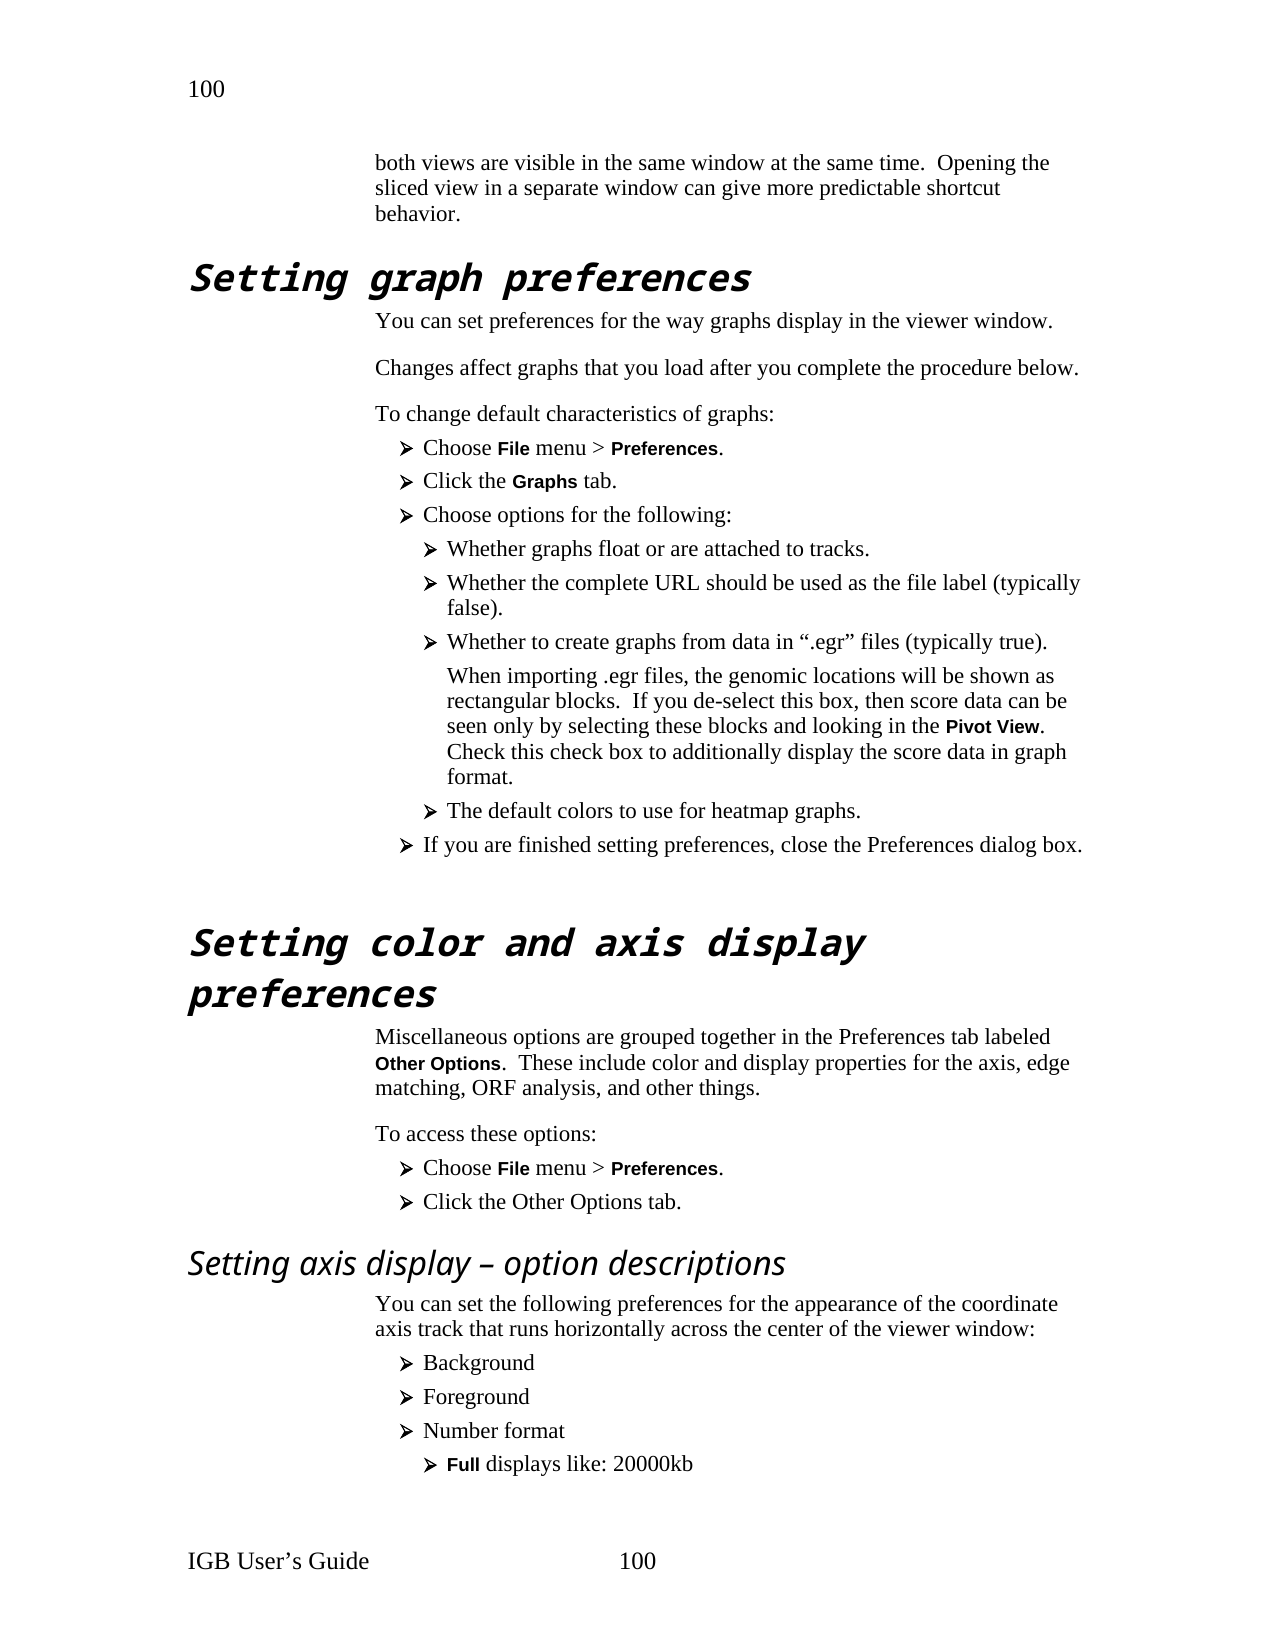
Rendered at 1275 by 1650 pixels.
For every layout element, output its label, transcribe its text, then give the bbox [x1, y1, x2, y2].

text You can set the following preferences for the appearance of the coordinate axis track that runs horizontally across the center of the viewer window: [375, 1291, 1087, 1342]
text To change default characteristics of graphs: [375, 401, 1087, 426]
text Changes affect graphs that you load after you complete the procedure below. [375, 355, 1087, 380]
list Whether the complete URL should be used as the file label (typically false). [423, 570, 1087, 621]
list Click the Graphs tab. [399, 468, 1087, 494]
list Click the Other Options tab. [399, 1189, 1087, 1214]
list The default colors to use for heatmap graphs. [423, 798, 1087, 823]
text Miscellaneous options are grouped together in the Preferences tab labeled Other Options. These include color and display properties for the axis, edge matching, ORF analysis, and other things. [375, 1024, 1087, 1101]
list If you are finished setting preferences, close the Preferences dialog box. [399, 832, 1087, 857]
list Choose options for the following: [399, 502, 1087, 528]
list Full displays like: 20000kb [423, 1451, 1087, 1477]
list Whether graphs float or are attached to tracks. [423, 536, 1087, 561]
list Choose File menu > Preferences. [399, 435, 1087, 460]
text both views are visible in the same window at the same time. Opening the sliced view in a separate window can give more predictable shortcut behavior. [375, 150, 1087, 226]
subtitle Setting color and axis display preferences [187, 916, 1087, 1018]
list Choose File menu > Preferences. [399, 1155, 1087, 1181]
text To access these options: [375, 1121, 1087, 1147]
subtitle Setting axis display – option descriptions [187, 1239, 1087, 1285]
list When importing .egr files, the genomic locations will be shown as rectangular blocks. If you de-select this box, then score data can be seen only by selecting these blocks and looking in the Pivot View. Check this check box to additionally display the score data in graph format. [423, 663, 1087, 790]
list Foreground [399, 1384, 1087, 1409]
list Background [399, 1350, 1087, 1376]
text You can set preferences for the way graphs display in the viewer window. [375, 308, 1087, 334]
list Number format [399, 1418, 1087, 1443]
list Whether to create graphs from data in “.egr” files (typically true). [423, 629, 1087, 654]
subtitle Setting graph preferences [187, 251, 1087, 302]
